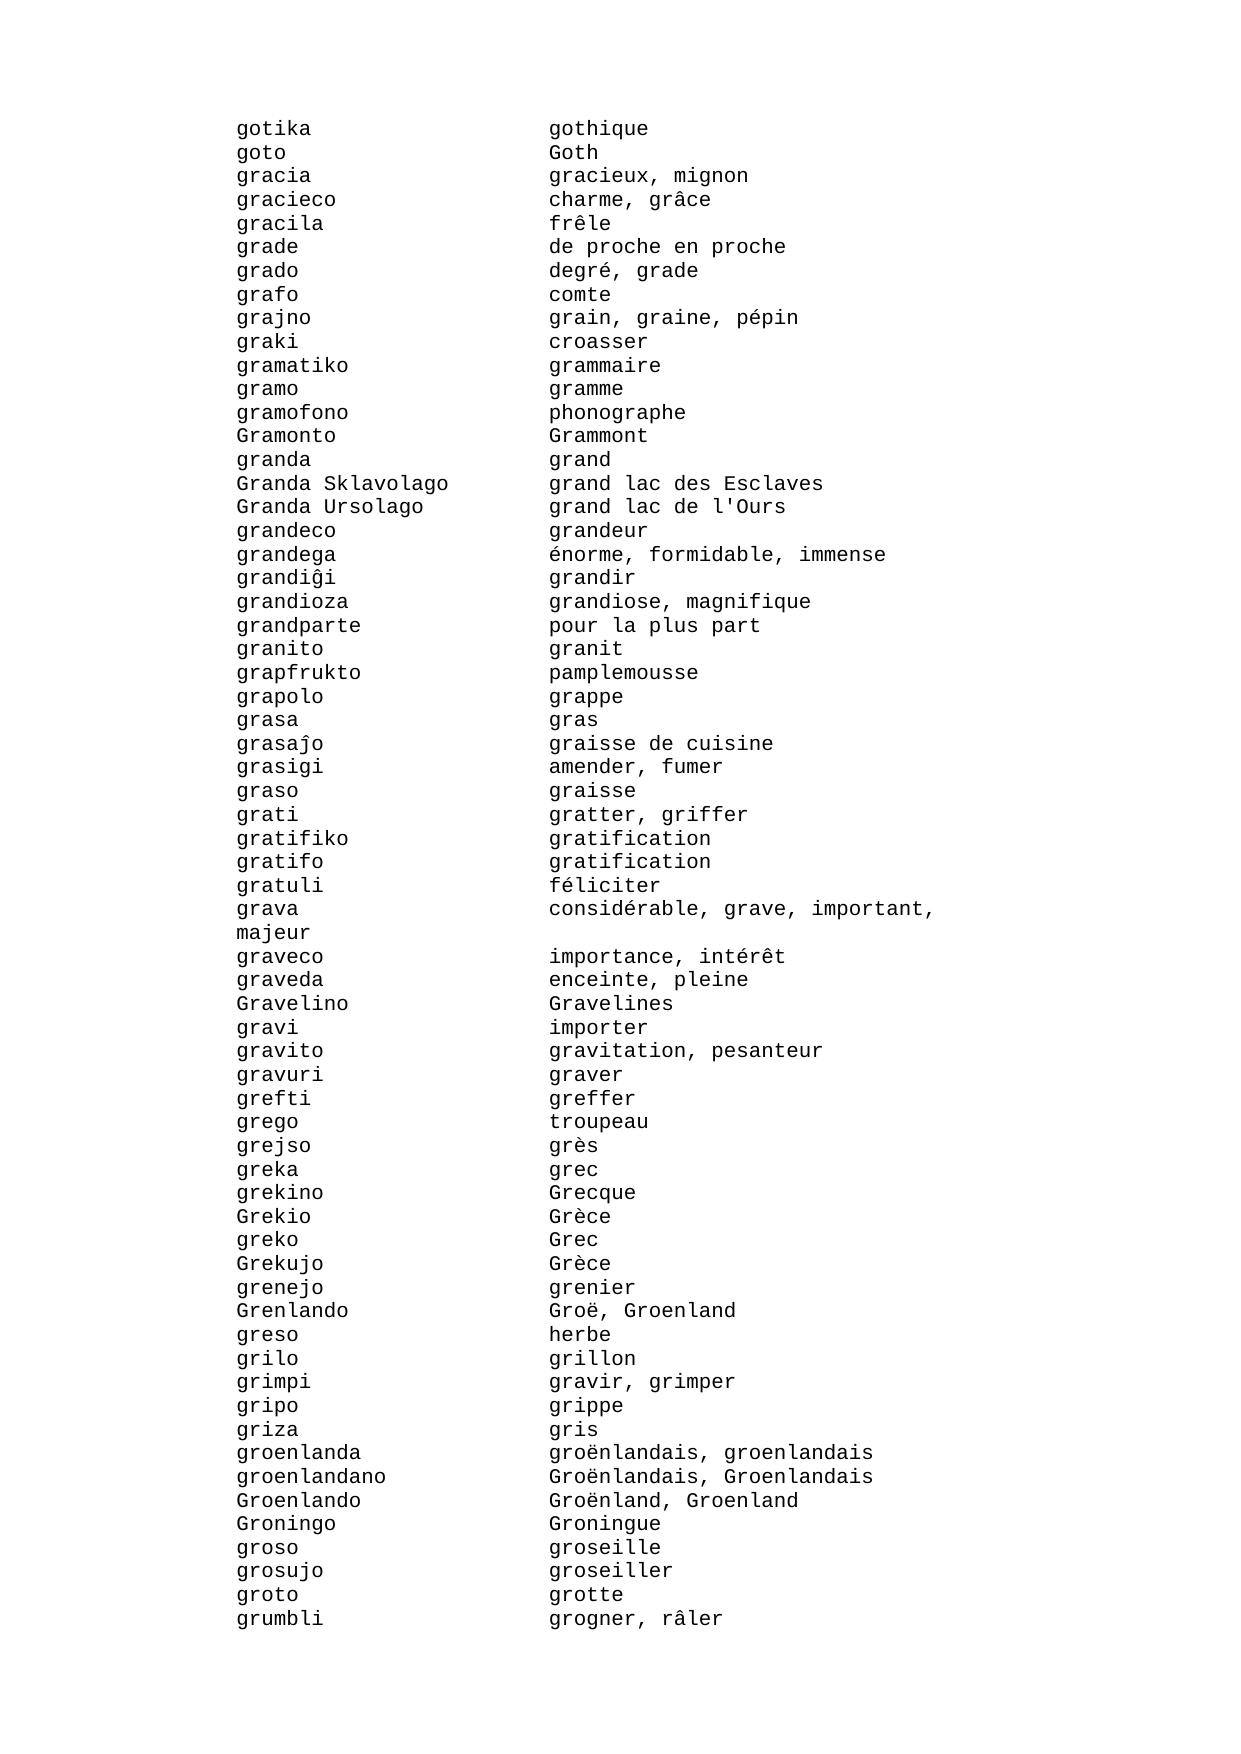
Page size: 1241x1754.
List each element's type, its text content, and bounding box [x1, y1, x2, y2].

text grasa gras [236, 709, 1004, 733]
text graveco importance, intérêt [236, 946, 1004, 969]
text Grenlando Groë, Groenland [236, 1300, 1004, 1324]
text grekino Grecque [236, 1182, 1004, 1206]
text gravito gravitation, pesanteur [236, 1040, 1004, 1064]
text groenlandano Groënlandais, Groenlandais [236, 1466, 1004, 1489]
text grandiĝi grandir [236, 567, 1004, 591]
text gratifiko gratification [236, 827, 1004, 851]
text grapfrukto pamplemousse [236, 662, 1004, 686]
text gotika gothique [236, 118, 1004, 142]
text Grekujo Grèce [236, 1253, 1004, 1277]
text grado degré, grade [236, 260, 1004, 284]
text grego troupeau [236, 1111, 1004, 1135]
text groto grotte [236, 1584, 1004, 1608]
text Grekio Grèce [236, 1206, 1004, 1229]
text goto Goth [236, 142, 1004, 165]
text Granda Sklavolago grand lac des Esclaves [236, 473, 1004, 496]
text grasigi amender, fumer [236, 757, 1004, 780]
text gramofono phonographe [236, 402, 1004, 426]
text grapolo grappe [236, 686, 1004, 709]
text groenlanda groënlandais, groenlandais [236, 1442, 1004, 1466]
text Groningo Groningue [236, 1513, 1004, 1537]
text grosujo groseiller [236, 1561, 1004, 1584]
text gracila frêle [236, 213, 1004, 236]
text grumbli grogner, râler [236, 1608, 1004, 1631]
text greso herbe [236, 1324, 1004, 1348]
text grava considérable, grave, important, majeur [236, 898, 1004, 946]
text greka grec [236, 1158, 1004, 1182]
text granda grand [236, 449, 1004, 473]
text gracia gracieux, mignon [236, 165, 1004, 189]
text Gramonto Grammont [236, 426, 1004, 449]
text grati gratter, griffer [236, 804, 1004, 827]
text gramo gramme [236, 378, 1004, 402]
text griza gris [236, 1419, 1004, 1442]
text granito granit [236, 638, 1004, 662]
text Granda Ursolago grand lac de l'Ours [236, 496, 1004, 520]
text gratuli féliciter [236, 875, 1004, 898]
text grenejo grenier [236, 1277, 1004, 1300]
text gripo grippe [236, 1395, 1004, 1419]
text greko Grec [236, 1229, 1004, 1253]
text graso graisse [236, 780, 1004, 804]
text grandparte pour la plus part [236, 615, 1004, 638]
text gratifo gratification [236, 851, 1004, 875]
text grimpi gravir, grimper [236, 1371, 1004, 1395]
text graveda enceinte, pleine [236, 969, 1004, 993]
text grefti greffer [236, 1088, 1004, 1111]
text gravuri graver [236, 1064, 1004, 1088]
text gramatiko grammaire [236, 354, 1004, 378]
text grandioza grandiose, magnifique [236, 591, 1004, 615]
text gravi importer [236, 1017, 1004, 1040]
text grilo grillon [236, 1348, 1004, 1371]
text grajno grain, graine, pépin [236, 307, 1004, 331]
text grafo comte [236, 284, 1004, 307]
text grandeco grandeur [236, 520, 1004, 544]
text grandega énorme, formidable, immense [236, 544, 1004, 567]
text gracieco charme, grâce [236, 189, 1004, 213]
text graki croasser [236, 331, 1004, 354]
text groso groseille [236, 1537, 1004, 1561]
text grasaĵo graisse de cuisine [236, 733, 1004, 757]
text Gravelino Gravelines [236, 993, 1004, 1017]
text grade de proche en proche [236, 236, 1004, 260]
text Groenlando Groënland, Groenland [236, 1489, 1004, 1513]
text grejso grès [236, 1135, 1004, 1158]
